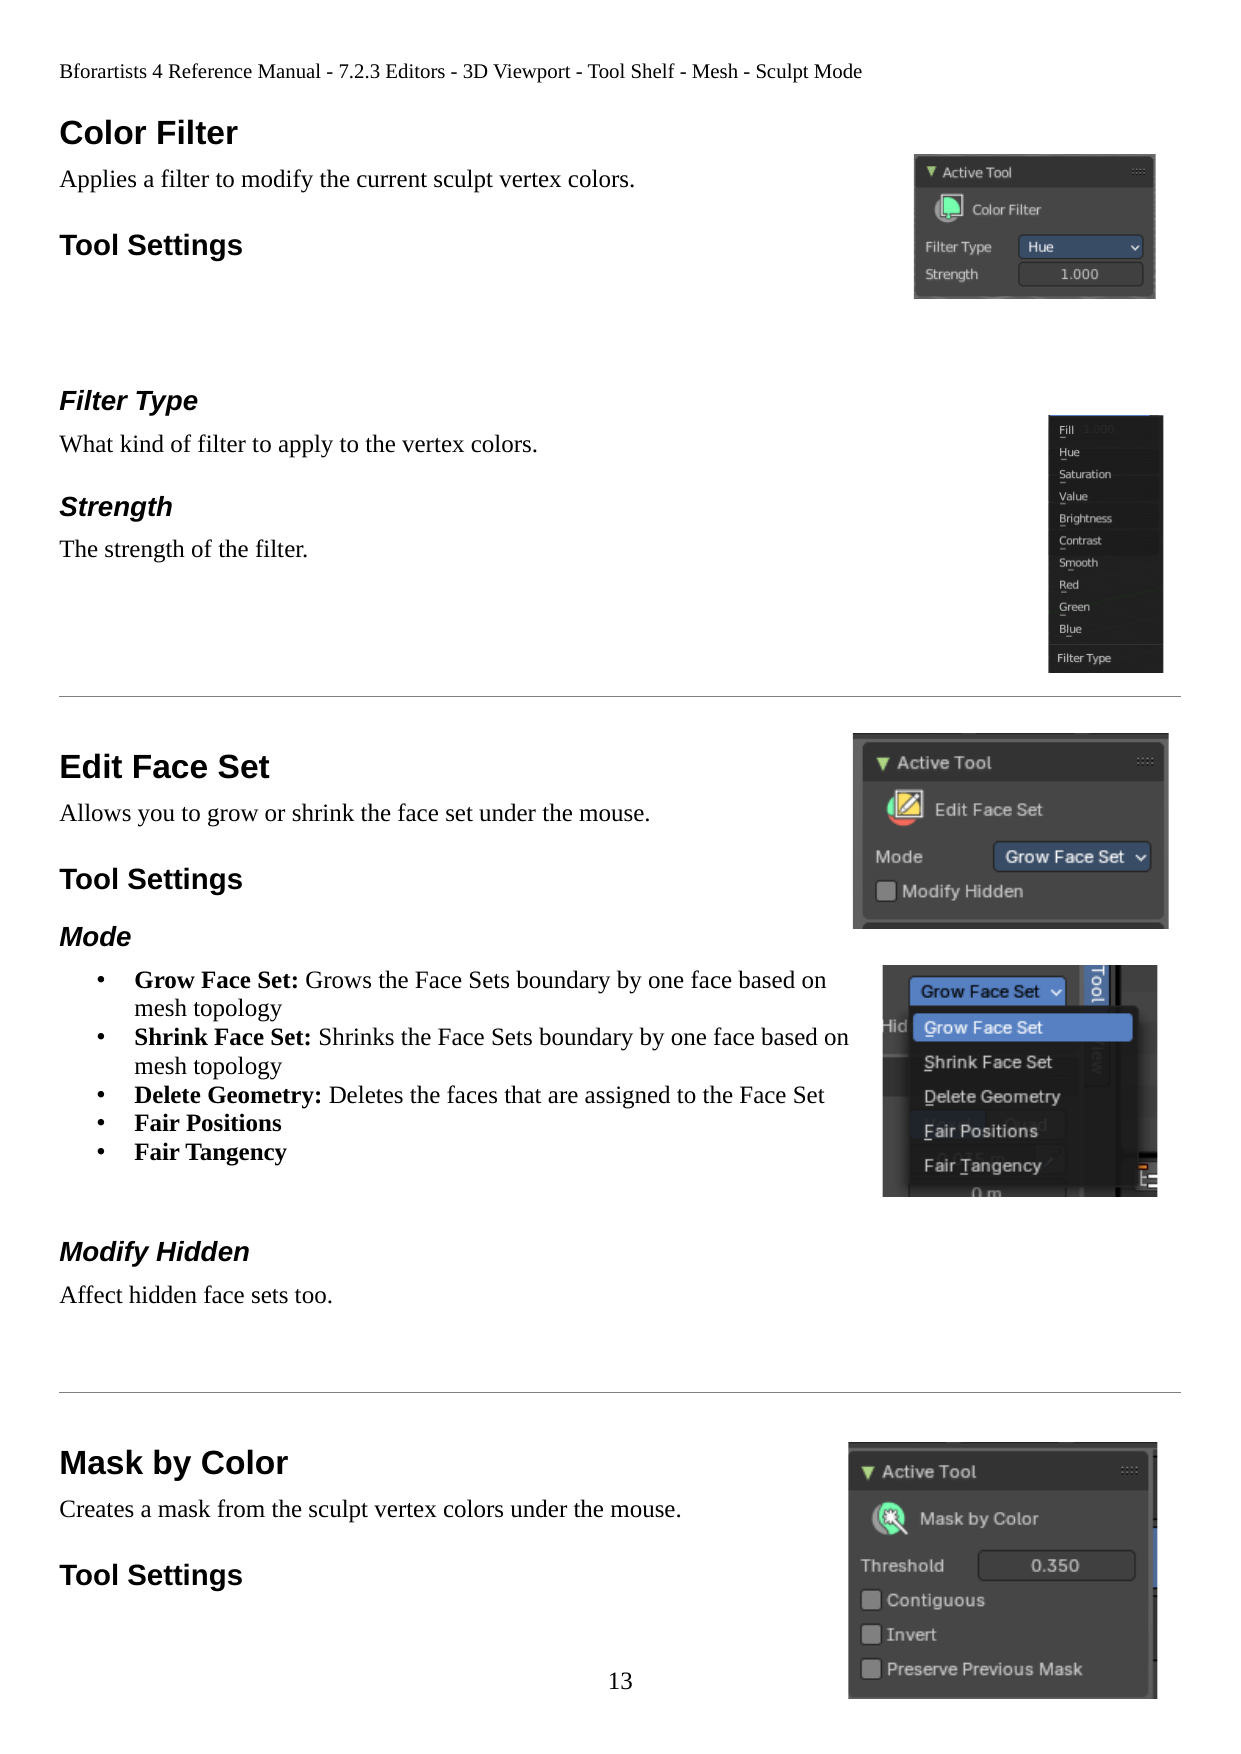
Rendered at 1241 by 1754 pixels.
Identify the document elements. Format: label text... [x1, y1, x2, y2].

subtitle Filter Type [59, 384, 1181, 416]
subtitle Mask by Color [59, 1443, 848, 1481]
text Allows you to grow or shrink the face set under the mouse. [59, 798, 852, 827]
list Delete Geometry: Deletes the faces that are assigned to the Face Set [97, 1080, 882, 1108]
subtitle [1164, 490, 1181, 522]
subtitle Tool Settings [59, 1558, 848, 1591]
picture [882, 965, 1158, 1197]
text Affect hidden face sets too. [59, 1280, 1181, 1308]
list Fair Tangency [97, 1137, 882, 1166]
subtitle [1158, 1443, 1181, 1481]
picture [1048, 415, 1164, 673]
subtitle Tool Settings [59, 227, 913, 261]
picture [913, 154, 1156, 299]
list Fair Positions [97, 1108, 882, 1137]
text The strength of the filter. [59, 534, 1048, 563]
subtitle Color Filter [59, 113, 1181, 151]
text Applies a filter to modify the current sculpt vertex colors. [59, 164, 913, 192]
picture [848, 1442, 1158, 1699]
subtitle Edit Face Set [59, 747, 852, 785]
subtitle Mode [59, 920, 1181, 952]
list [1158, 1108, 1181, 1137]
subtitle Modify Hidden [59, 1235, 1181, 1267]
subtitle [1156, 227, 1181, 261]
text What kind of filter to apply to the vertex colors. [59, 429, 1048, 457]
picture [852, 733, 1169, 929]
text Creates a mask from the sculpt vertex colors under the mouse. [59, 1494, 848, 1523]
subtitle Strength [59, 490, 1048, 522]
list Grow Face Set: Grows the Face Sets boundary by one face based on mesh topology [97, 965, 882, 1022]
subtitle Tool Settings [59, 862, 852, 895]
subtitle [1169, 747, 1181, 785]
list [1158, 1137, 1181, 1166]
subtitle [1169, 862, 1181, 895]
list Shrink Face Set: Shrinks the Face Sets boundary by one face based on mesh topology [97, 1022, 882, 1080]
subtitle [1158, 1558, 1181, 1591]
